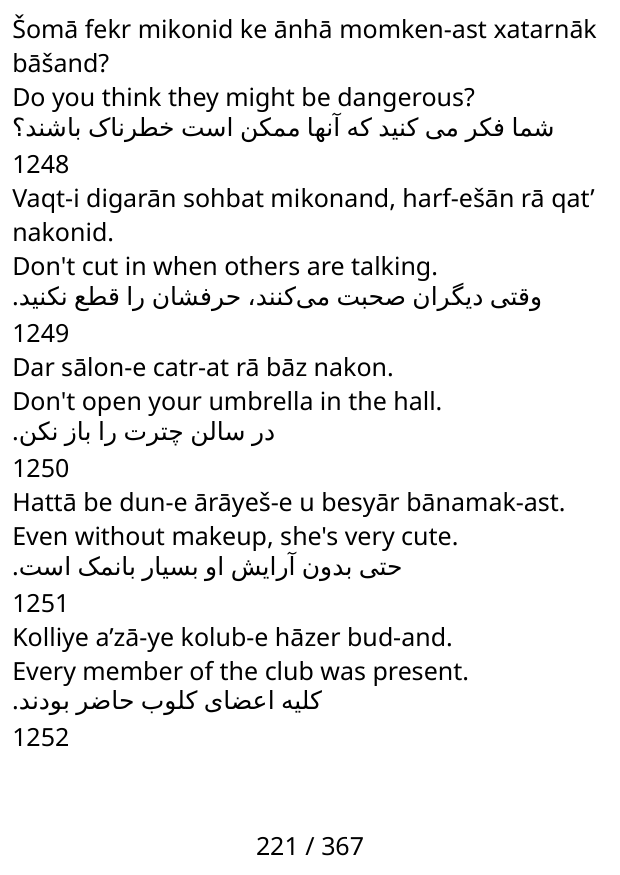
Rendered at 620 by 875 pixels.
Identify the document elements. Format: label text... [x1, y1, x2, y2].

text 1250 [12, 450, 607, 484]
text حتی بدون آرایش او بسیار بانمک است. [12, 553, 607, 585]
text 1248 [12, 147, 607, 181]
text Kolliye a’zā-ye kolub-e hāzer bud-and. [12, 619, 607, 653]
text شما فکر می کنید که آنها ممکن است خطرناک باشند؟ [12, 114, 607, 147]
text وقتی دیگران صحبت می‌کنند، حرفشان را قطع نکنید. [12, 283, 607, 316]
text در سالن چترت را باز نکن. [12, 418, 607, 450]
text Šomā fekr mi‌konid ke ānhā momken-ast xatarnāk bāšand? [12, 12, 607, 80]
text Every member of the club was present. [12, 653, 607, 687]
text Even without makeup, she's very cute. [12, 518, 607, 553]
text Hattā be dun-e ārāyeš-e u besyār bānamak-ast. [12, 484, 607, 518]
text Don't cut in when others are talking. [12, 249, 607, 283]
text Do you think they might be dangerous? [12, 80, 607, 114]
text Vaqt-i digarān sohbat mi‌konand, harf-ešān rā qat’ nakonid. [12, 181, 607, 249]
text Don't open your umbrella in the hall. [12, 384, 607, 418]
text Dar sālon-e catr-at rā bāz nakon. [12, 350, 607, 384]
text کلیه اعضای کلوب حاضر بودند. [12, 687, 607, 720]
text 1249 [12, 316, 607, 350]
text 1252 [12, 720, 607, 754]
text 1251 [12, 585, 607, 619]
